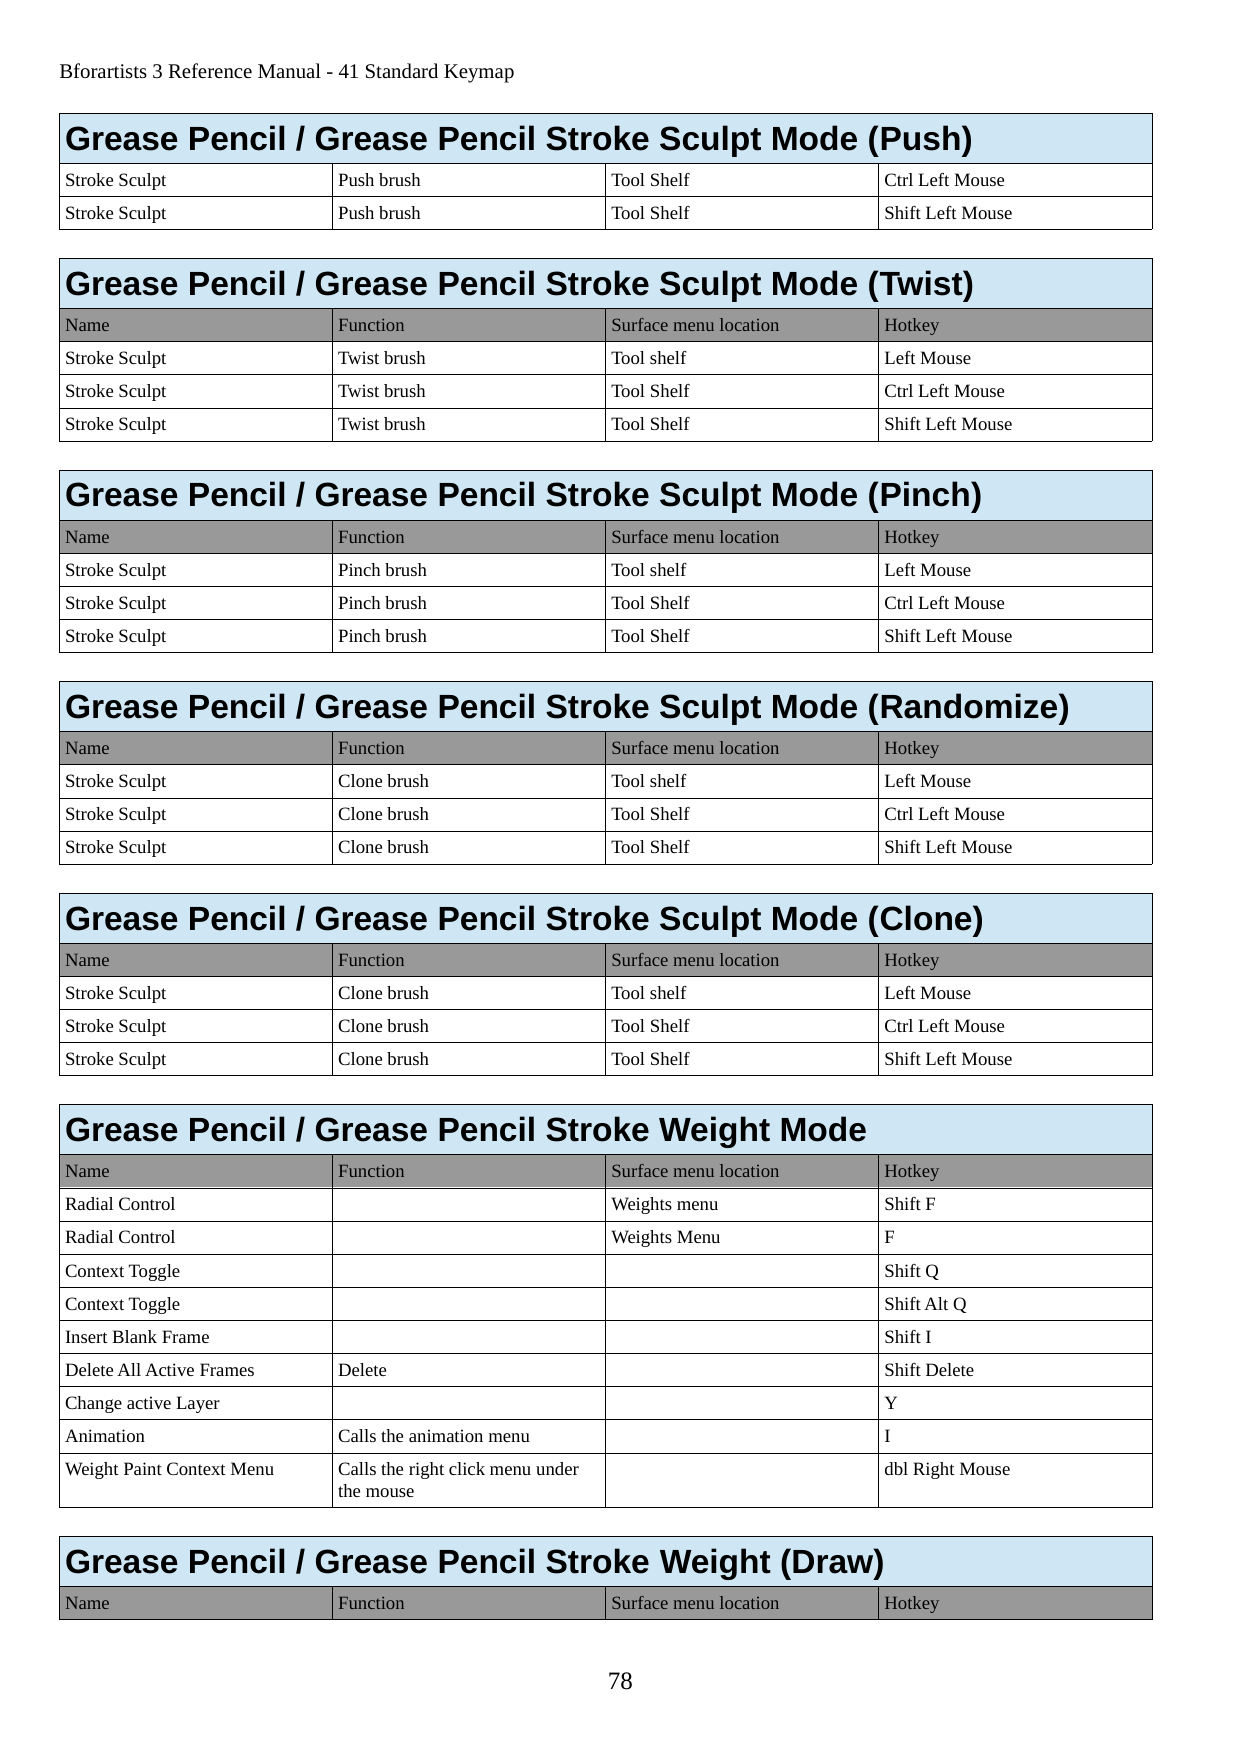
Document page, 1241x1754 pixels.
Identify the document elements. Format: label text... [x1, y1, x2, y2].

table_cell Left Mouse [879, 765, 1152, 797]
table_cell Stroke Sculpt [60, 765, 332, 797]
table_cell [333, 1255, 605, 1287]
table_cell Y [879, 1387, 1152, 1419]
table_cell Clone brush [333, 977, 605, 1009]
table_cell Hotkey [879, 944, 1152, 976]
table_cell Shift Left Mouse [879, 197, 1152, 229]
table_header Grease Pencil / Grease Pencil Stroke Sculpt Mode (Push) [60, 114, 1152, 163]
table_header Grease Pencil / Grease Pencil Stroke Sculpt Mode (Clone) [60, 894, 1152, 943]
table_cell Hotkey [879, 1587, 1152, 1619]
table_cell Clone brush [333, 832, 605, 864]
table_cell Surface menu location [606, 521, 878, 553]
table_cell Pinch brush [333, 587, 605, 619]
table_cell [606, 1255, 878, 1287]
table_cell Animation [60, 1420, 332, 1452]
table_cell Push brush [333, 197, 605, 229]
table_cell Pinch brush [333, 620, 605, 652]
table_cell Stroke Sculpt [60, 197, 332, 229]
table_cell Change active Layer [60, 1387, 332, 1419]
table_header Grease Pencil / Grease Pencil Stroke Weight (Draw) [60, 1537, 1152, 1586]
table_cell Tool Shelf [606, 799, 878, 831]
table_cell Name [60, 944, 332, 976]
table_cell Ctrl Left Mouse [879, 799, 1152, 831]
table_cell Clone brush [333, 765, 605, 797]
table_header Grease Pencil / Grease Pencil Stroke Sculpt Mode (Randomize) [60, 682, 1152, 731]
table_cell Name [60, 309, 332, 341]
table_cell Function [333, 732, 605, 764]
table_cell Hotkey [879, 521, 1152, 553]
table_cell Tool Shelf [606, 197, 878, 229]
table_cell Context Toggle [60, 1255, 332, 1287]
table_cell Left Mouse [879, 977, 1152, 1009]
table_cell Stroke Sculpt [60, 554, 332, 586]
table_cell Twist brush [333, 375, 605, 407]
table_cell Hotkey [879, 732, 1152, 764]
table_cell Shift Delete [879, 1354, 1152, 1386]
table_cell [606, 1420, 878, 1452]
table_cell [333, 1189, 605, 1221]
table_cell Stroke Sculpt [60, 375, 332, 407]
table_cell Radial Control [60, 1222, 332, 1254]
table_cell Shift Left Mouse [879, 620, 1152, 652]
table_cell Weights menu [606, 1189, 878, 1221]
table_cell Stroke Sculpt [60, 342, 332, 374]
table_cell Function [333, 944, 605, 976]
table_cell I [879, 1420, 1152, 1452]
table_cell F [879, 1222, 1152, 1254]
table_cell Ctrl Left Mouse [879, 587, 1152, 619]
table_cell [333, 1288, 605, 1320]
table_cell Surface menu location [606, 732, 878, 764]
table_cell Ctrl Left Mouse [879, 1010, 1152, 1042]
table_cell Shift I [879, 1321, 1152, 1353]
table_cell Name [60, 1155, 332, 1187]
table_cell Insert Blank Frame [60, 1321, 332, 1353]
table_cell Tool shelf [606, 342, 878, 374]
table_cell Clone brush [333, 1043, 605, 1075]
table_cell Stroke Sculpt [60, 799, 332, 831]
table_cell Hotkey [879, 309, 1152, 341]
table_cell Tool Shelf [606, 832, 878, 864]
table_cell Ctrl Left Mouse [879, 375, 1152, 407]
table_cell Left Mouse [879, 554, 1152, 586]
table_cell Stroke Sculpt [60, 1043, 332, 1075]
table_cell Twist brush [333, 342, 605, 374]
table_cell [606, 1321, 878, 1353]
table_cell Tool shelf [606, 765, 878, 797]
table_cell Name [60, 732, 332, 764]
table_cell Calls the right click menu under the mouse [333, 1454, 605, 1507]
table_cell Context Toggle [60, 1288, 332, 1320]
table_cell Tool shelf [606, 977, 878, 1009]
table_cell Function [333, 309, 605, 341]
table_cell Weight Paint Context Menu [60, 1454, 332, 1507]
table_cell [333, 1387, 605, 1419]
table_cell Surface menu location [606, 1155, 878, 1187]
table_cell Surface menu location [606, 1587, 878, 1619]
table_cell Stroke Sculpt [60, 587, 332, 619]
table_cell Tool Shelf [606, 1010, 878, 1042]
table_cell Stroke Sculpt [60, 164, 332, 196]
table_cell Ctrl Left Mouse [879, 164, 1152, 196]
table_cell [606, 1387, 878, 1419]
table_cell Tool Shelf [606, 1043, 878, 1075]
table_cell Stroke Sculpt [60, 1010, 332, 1042]
table_cell Shift Alt Q [879, 1288, 1152, 1320]
table_cell Tool shelf [606, 554, 878, 586]
table_cell [606, 1288, 878, 1320]
table_cell Clone brush [333, 1010, 605, 1042]
table_cell Calls the animation menu [333, 1420, 605, 1452]
table_cell Function [333, 1155, 605, 1187]
table_cell Left Mouse [879, 342, 1152, 374]
table_cell Push brush [333, 164, 605, 196]
table_cell Stroke Sculpt [60, 977, 332, 1009]
table_cell Surface menu location [606, 944, 878, 976]
table_cell Name [60, 1587, 332, 1619]
table_cell Shift Left Mouse [879, 832, 1152, 864]
table_cell Shift Left Mouse [879, 409, 1152, 441]
table_cell Shift Left Mouse [879, 1043, 1152, 1075]
table_cell Tool Shelf [606, 409, 878, 441]
table_cell Weights Menu [606, 1222, 878, 1254]
table_cell dbl Right Mouse [879, 1454, 1152, 1507]
table_header Grease Pencil / Grease Pencil Stroke Sculpt Mode (Twist) [60, 259, 1152, 308]
table_cell [333, 1321, 605, 1353]
table_cell Tool Shelf [606, 620, 878, 652]
table_cell Shift F [879, 1189, 1152, 1221]
table_header Grease Pencil / Grease Pencil Stroke Weight Mode [60, 1105, 1152, 1154]
table_cell Hotkey [879, 1155, 1152, 1187]
table_header Grease Pencil / Grease Pencil Stroke Sculpt Mode (Pinch) [60, 471, 1152, 520]
table_cell Stroke Sculpt [60, 409, 332, 441]
table_cell [606, 1454, 878, 1507]
table_cell Function [333, 1587, 605, 1619]
table_cell Radial Control [60, 1189, 332, 1221]
table_cell Delete [333, 1354, 605, 1386]
table_cell Function [333, 521, 605, 553]
table_cell [333, 1222, 605, 1254]
table_cell Name [60, 521, 332, 553]
table_cell Tool Shelf [606, 164, 878, 196]
table_cell Pinch brush [333, 554, 605, 586]
table_cell Tool Shelf [606, 587, 878, 619]
table_cell [606, 1354, 878, 1386]
table_cell Delete All Active Frames [60, 1354, 332, 1386]
table_cell Surface menu location [606, 309, 878, 341]
table_cell Clone brush [333, 799, 605, 831]
table_cell Stroke Sculpt [60, 620, 332, 652]
table_cell Tool Shelf [606, 375, 878, 407]
table_cell Twist brush [333, 409, 605, 441]
table_cell Stroke Sculpt [60, 832, 332, 864]
table_cell Shift Q [879, 1255, 1152, 1287]
